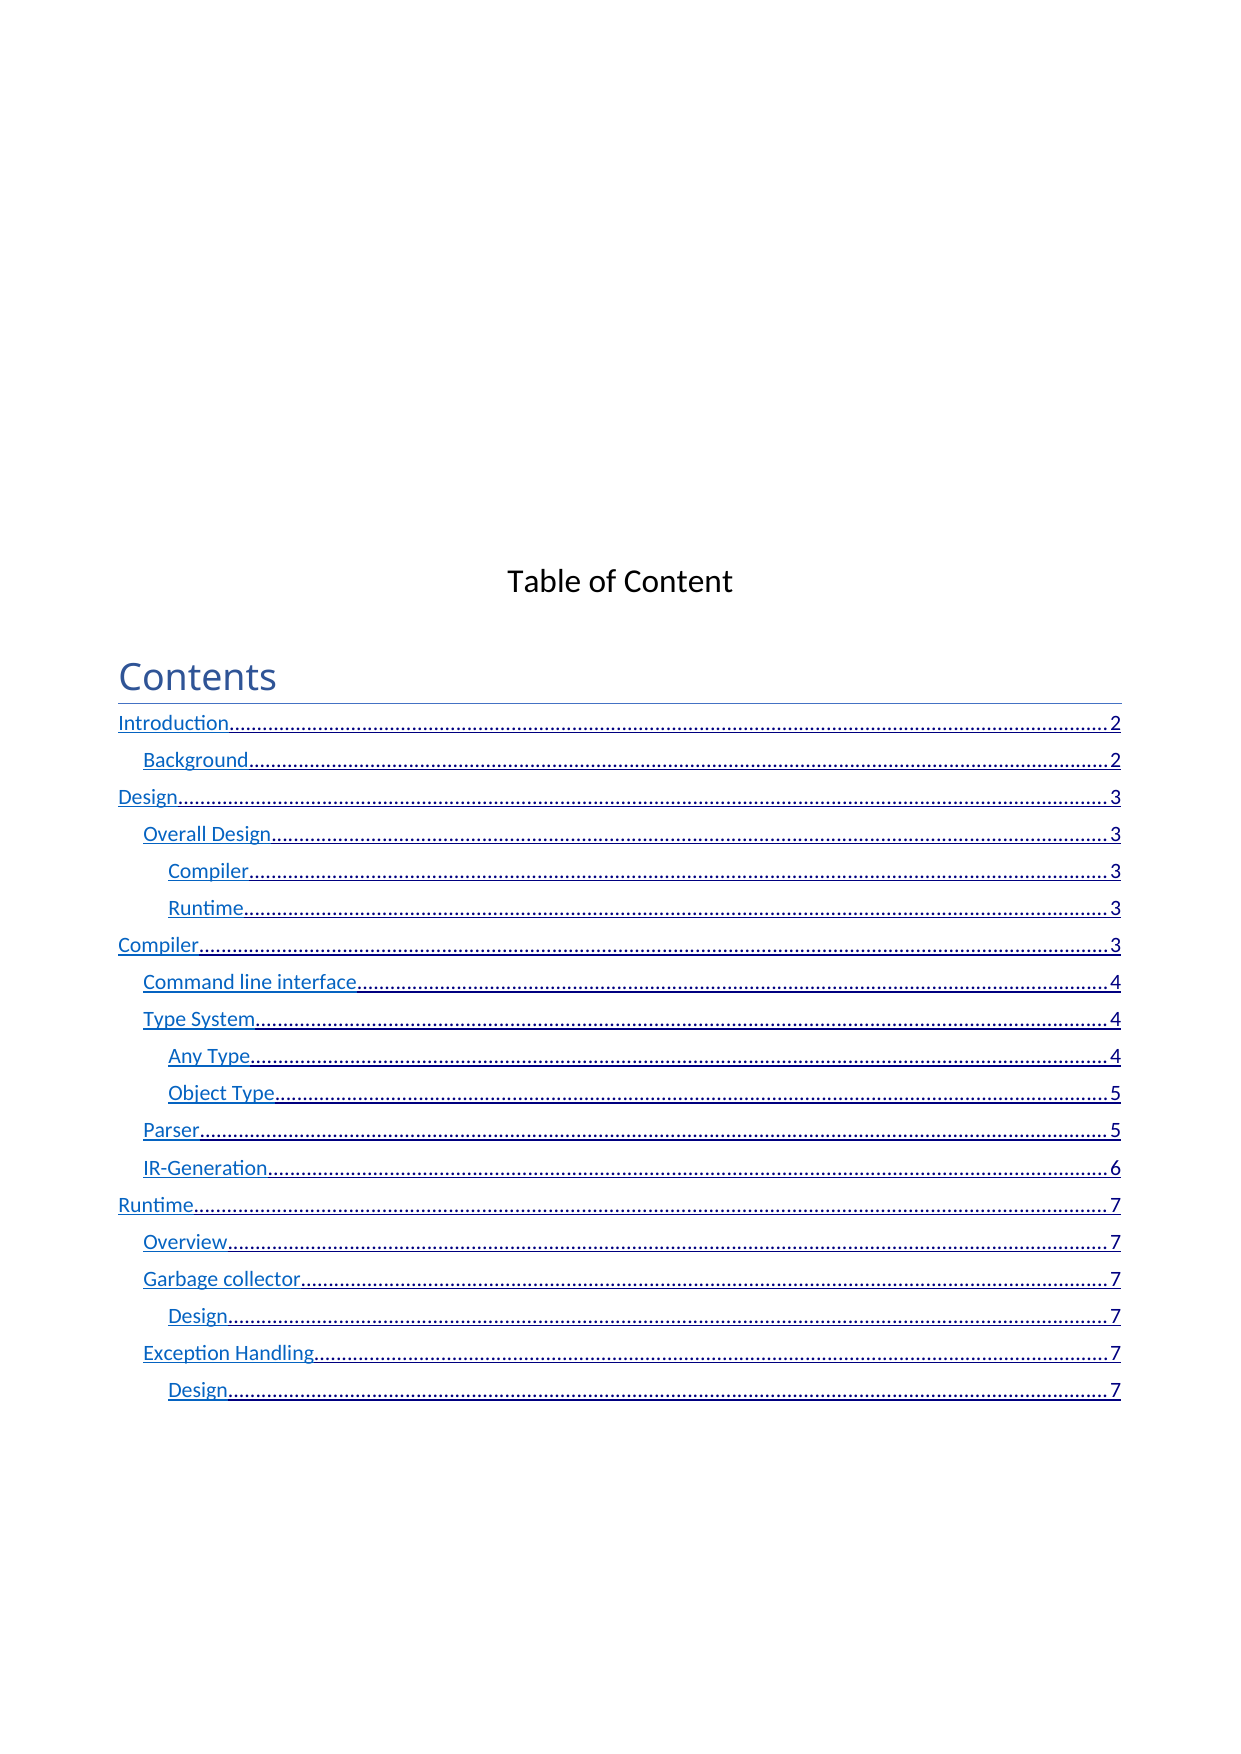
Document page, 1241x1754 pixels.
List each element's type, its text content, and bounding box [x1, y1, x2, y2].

text Parser 5 [143, 1117, 1122, 1143]
text Runtime 3 [168, 894, 1122, 921]
subtitle Contents [118, 650, 1122, 703]
text Any Type 4 [168, 1042, 1122, 1069]
text Runtime 7 [118, 1191, 1122, 1217]
text Design 7 [168, 1302, 1122, 1329]
text Garbage collector 7 [143, 1265, 1122, 1292]
text Design 3 [118, 783, 1122, 809]
text Introduction 2 [118, 709, 1122, 735]
text Compiler 3 [168, 857, 1122, 884]
text Design 7 [168, 1376, 1122, 1403]
text Overview 7 [143, 1228, 1122, 1254]
text Command line interface 4 [143, 968, 1122, 995]
text Object Type 5 [168, 1079, 1122, 1106]
text Exception Handling 7 [143, 1339, 1122, 1366]
text Type System 4 [143, 1005, 1122, 1032]
text IR-Generation 6 [143, 1154, 1122, 1180]
text Overall Design 3 [143, 820, 1122, 847]
text Compiler 3 [118, 931, 1122, 958]
text Background 2 [143, 746, 1122, 772]
text Table of Content [118, 560, 1122, 600]
